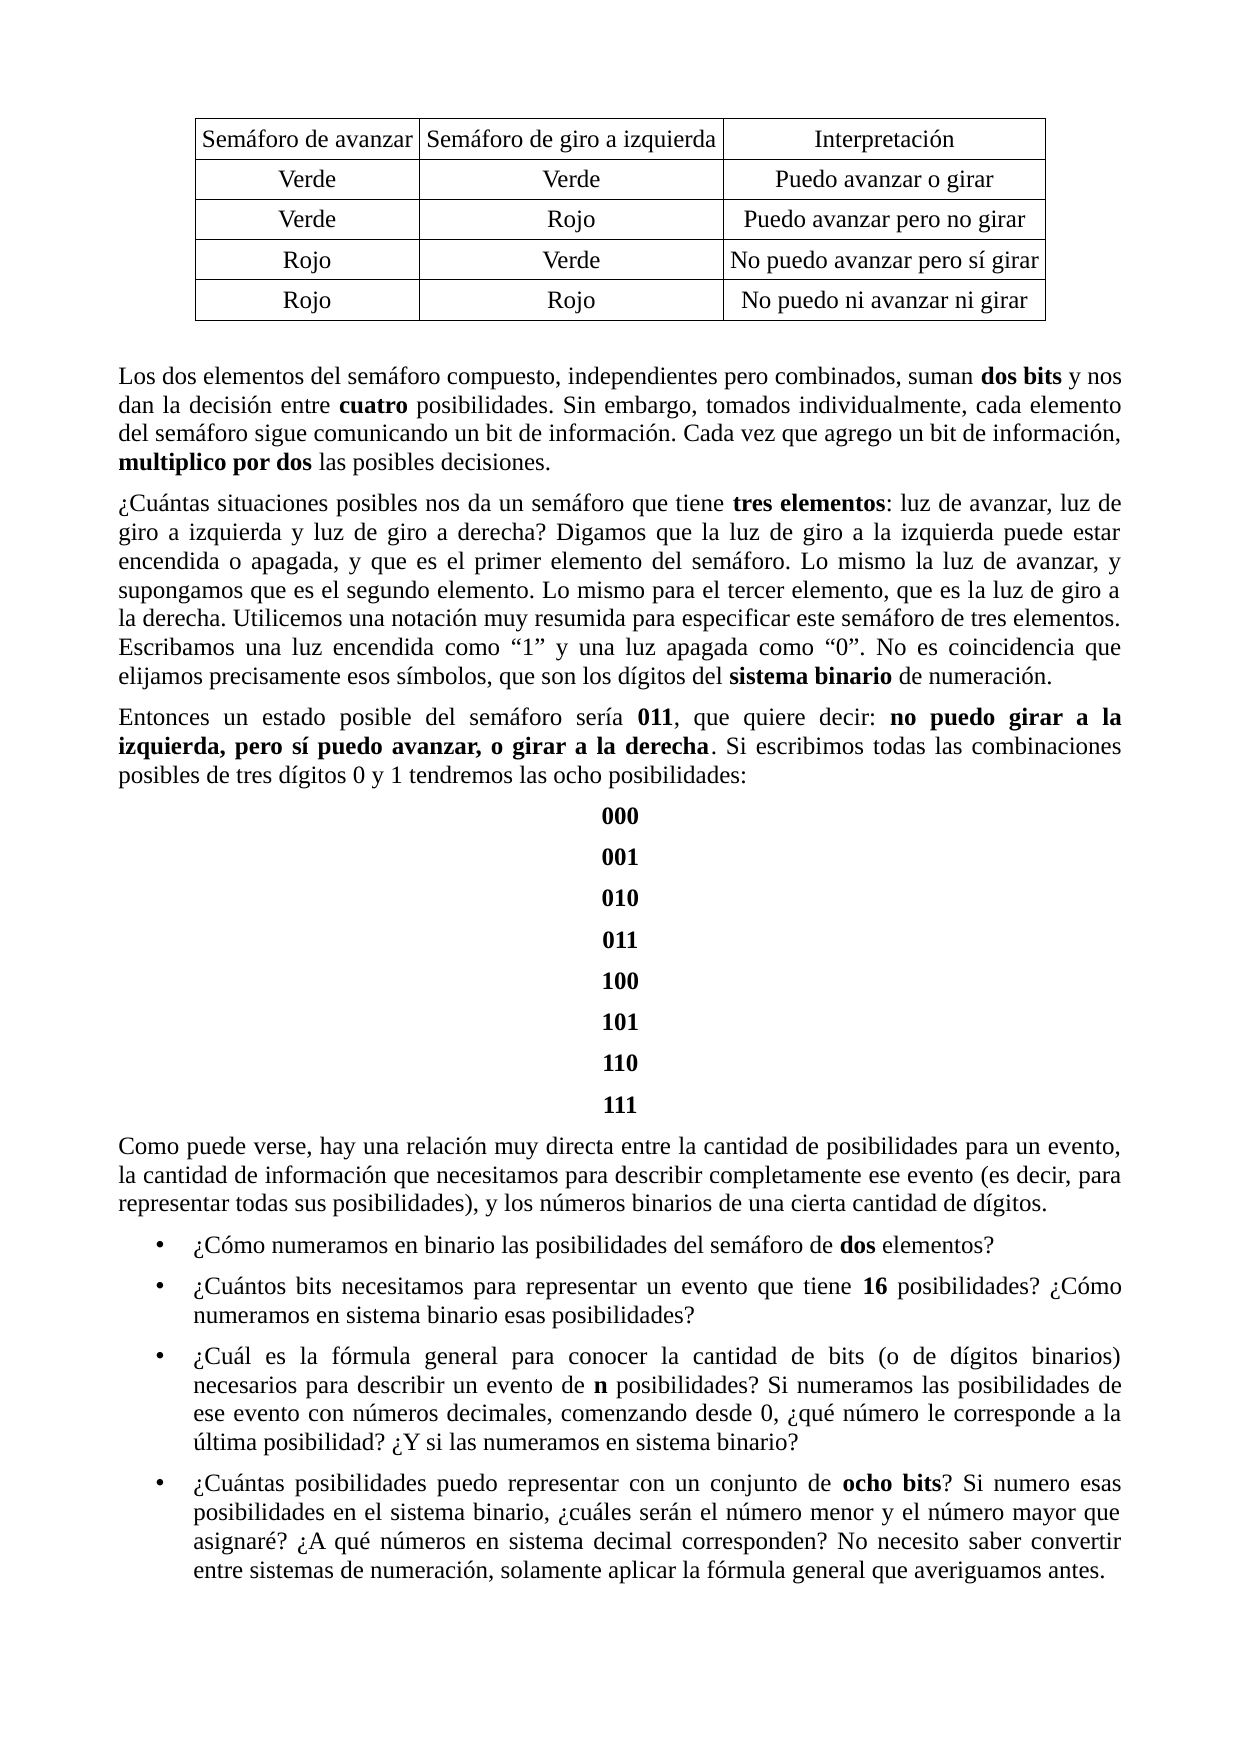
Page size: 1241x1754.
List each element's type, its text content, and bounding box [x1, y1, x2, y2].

text ¿Cuántas situaciones posibles nos da un semáforo que tiene tres elementos: luz de avanzar, luz de giro a izquierda y luz de giro a derecha? Digamos que la luz de giro a la izquierda puede estar encendida o apagada, y que es el primer elemento del semáforo. Lo mismo la luz de avanzar, y supongamos que es el segundo elemento. Lo mismo para el tercer elemento, que es la luz de giro a la derecha. Utilicemos una notación muy resumida para especificar este semáforo de tres elementos. Escribamos una luz encendida como “1” y una luz apagada como “0”. No es coincidencia que elijamos precisamente esos símbolos, que son los dígitos del sistema binario de numeración. [118, 488, 1122, 690]
text Entonces un estado posible del semáforo sería 011, que quiere decir: no puedo girar a la izquierda, pero sí puedo avanzar, o girar a la derecha. Si escribimos todas las combinaciones posibles de tres dígitos 0 y 1 tendremos las ocho posibilidades: [118, 702, 1122, 788]
text 100 [118, 966, 1122, 995]
table_cell Verde [420, 160, 723, 199]
table_cell Rojo [420, 200, 723, 239]
text 011 [118, 925, 1122, 953]
text Los dos elementos del semáforo compuesto, independientes pero combinados, suman dos bits y nos dan la decisión entre cuatro posibilidades. Sin embargo, tomados individualmente, cada elemento del semáforo sigue comunicando un bit de información. Cada vez que agrego un bit de información, multiplico por dos las posibles decisiones. [118, 361, 1122, 476]
table_cell Rojo [196, 240, 419, 279]
table_header Interpretación [724, 119, 1045, 158]
text 111 [118, 1090, 1122, 1118]
text 101 [118, 1007, 1122, 1036]
text 110 [118, 1048, 1122, 1077]
text Como puede verse, hay una relación muy directa entre la cantidad de posibilidades para un evento, la cantidad de información que necesitamos para describir completamente ese evento (es decir, para representar todas sus posibilidades), y los números binarios de una cierta cantidad de dígitos. [118, 1131, 1122, 1217]
table_cell Puedo avanzar pero no girar [724, 200, 1045, 239]
list ¿Cuántas posibilidades puedo representar con un conjunto de ocho bits? Si numero esas posibilidades en el sistema binario, ¿cuáles serán el número menor y el número mayor que asignaré? ¿A qué números en sistema decimal corresponden? No necesito saber convertir entre sistemas de numeración, solamente aplicar la fórmula general que averiguamos antes. [156, 1468, 1122, 1583]
table_cell Puedo avanzar o girar [724, 160, 1045, 199]
table_cell Verde [196, 200, 419, 239]
list ¿Cuántos bits necesitamos para representar un evento que tiene 16 posibilidades? ¿Cómo numeramos en sistema binario esas posibilidades? [156, 1271, 1122, 1328]
text 001 [118, 842, 1122, 871]
table_cell Rojo [196, 280, 419, 320]
list ¿Cómo numeramos en binario las posibilidades del semáforo de dos elementos? [156, 1230, 1122, 1258]
list ¿Cuál es la fórmula general para conocer la cantidad de bits (o de dígitos binarios) necesarios para describir un evento de n posibilidades? Si numeramos las posibilidades de ese evento con números decimales, comenzando desde 0, ¿qué número le corresponde a la última posibilidad? ¿Y si las numeramos en sistema binario? [156, 1341, 1122, 1456]
text 000 [118, 801, 1122, 830]
table_cell No puedo avanzar pero sí girar [724, 240, 1045, 279]
table_header Semáforo de avanzar [196, 119, 419, 158]
table_header Semáforo de giro a izquierda [420, 119, 723, 158]
text 010 [118, 883, 1122, 912]
table_cell Verde [196, 160, 419, 199]
table_cell Rojo [420, 280, 723, 320]
table_cell No puedo ni avanzar ni girar [724, 280, 1045, 320]
table_cell Verde [420, 240, 723, 279]
